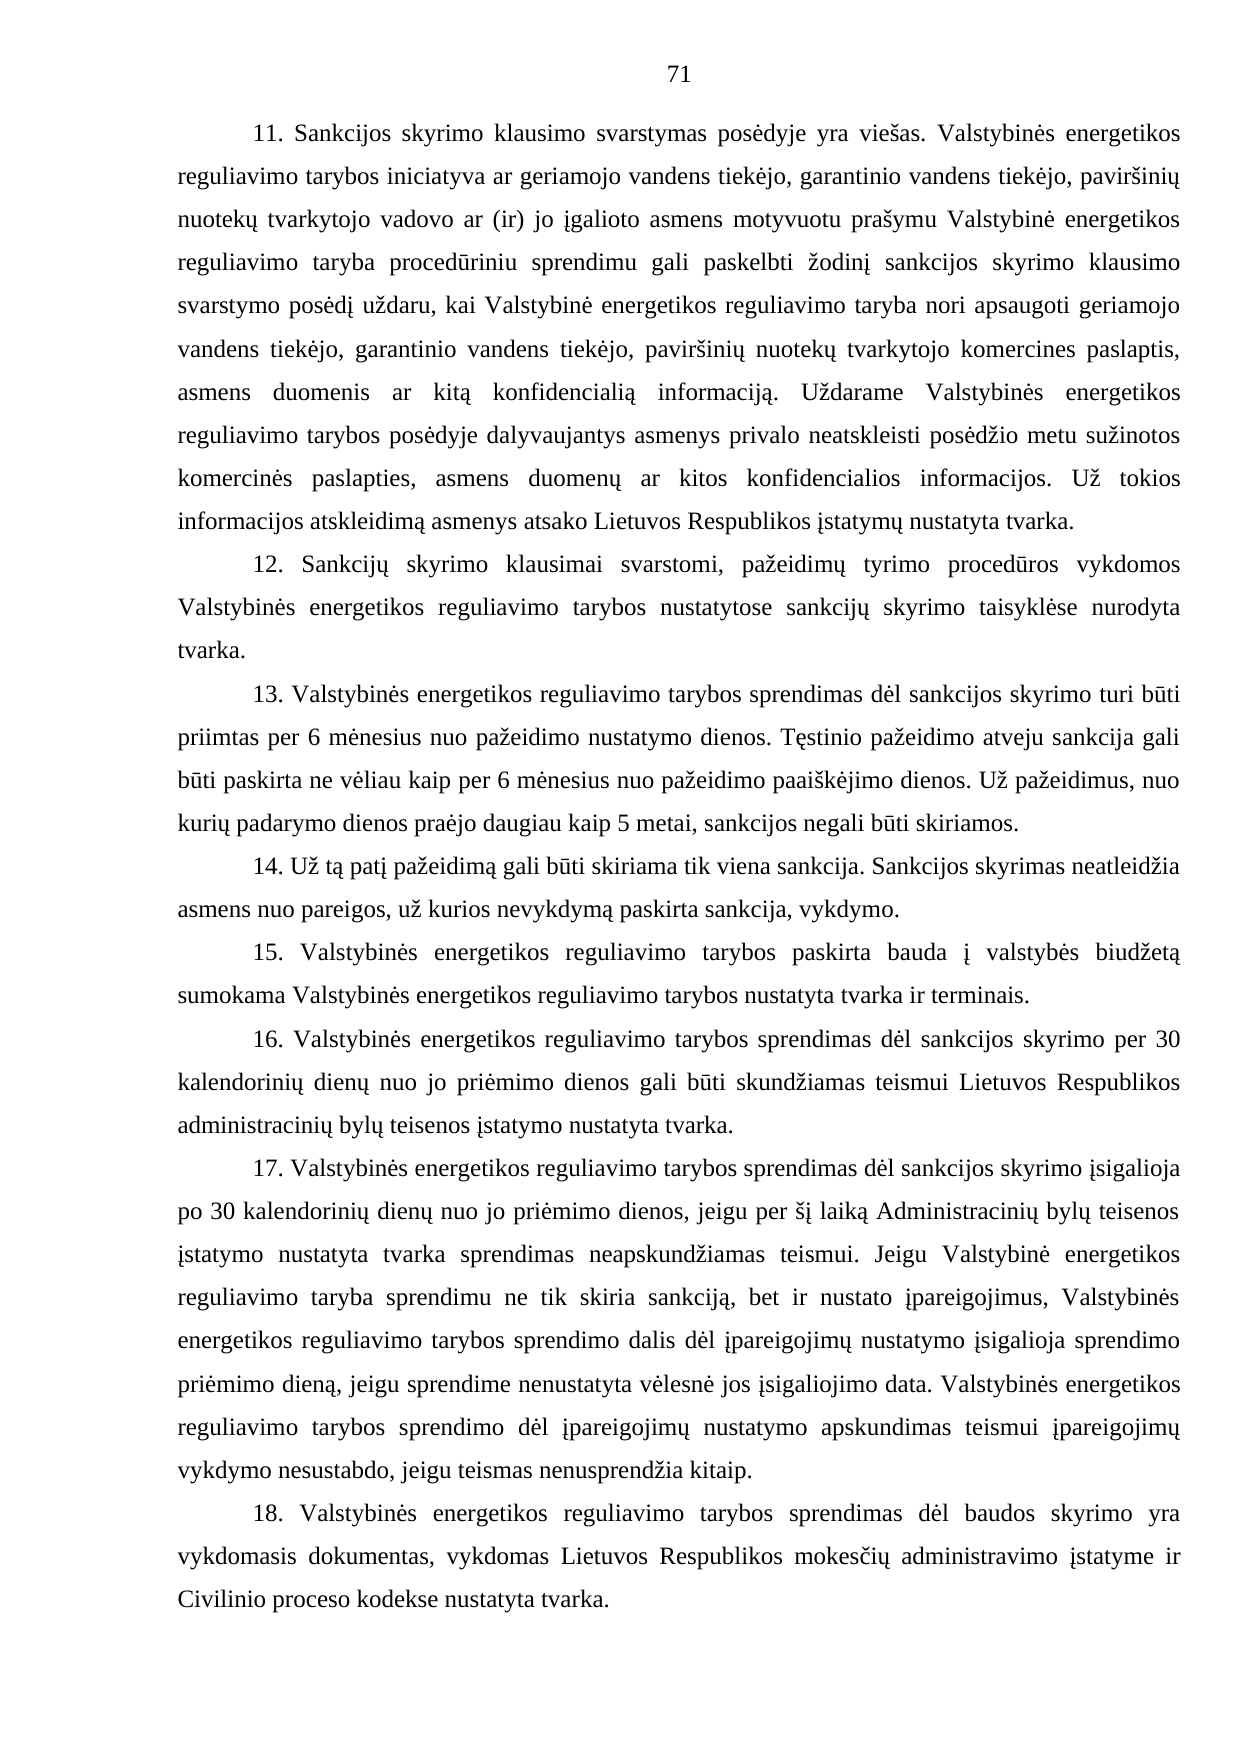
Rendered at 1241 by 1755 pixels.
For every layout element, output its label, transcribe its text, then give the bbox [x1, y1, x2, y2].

text 18. Valstybinės energetikos reguliavimo tarybos sprendimas dėl baudos skyrimo yra vykdomasis dokumentas, vykdomas Lietuvos Respublikos mokesčių administravimo įstatyme ir Civilinio proceso kodekse nustatyta tvarka. [177, 1498, 1181, 1613]
text 13. Valstybinės energetikos reguliavimo tarybos sprendimas dėl sankcijos skyrimo turi būti priimtas per 6 mėnesius nuo pažeidimo nustatymo dienos. Tęstinio pažeidimo atveju sankcija gali būti paskirta ne vėliau kaip per 6 mėnesius nuo pažeidimo paaiškėjimo dienos. Už pažeidimus, nuo kurių padarymo dienos praėjo daugiau kaip 5 metai, sankcijos negali būti skiriamos. [177, 679, 1181, 837]
text 14. Už tą patį pažeidimą gali būti skiriama tik viena sankcija. Sankcijos skyrimas neatleidžia asmens nuo pareigos, už kurios nevykdymą paskirta sankcija, vykdymo. [177, 851, 1181, 923]
text 12. Sankcijų skyrimo klausimai svarstomi, pažeidimų tyrimo procedūros vykdomos Valstybinės energetikos reguliavimo tarybos nustatytose sankcijų skyrimo taisyklėse nurodyta tvarka. [177, 549, 1181, 664]
text 15. Valstybinės energetikos reguliavimo tarybos paskirta bauda į valstybės biudžetą sumokama Valstybinės energetikos reguliavimo tarybos nustatyta tvarka ir terminais. [177, 937, 1181, 1009]
text 17. Valstybinės energetikos reguliavimo tarybos sprendimas dėl sankcijos skyrimo įsigalioja po 30 kalendorinių dienų nuo jo priėmimo dienos, jeigu per šį laiką Administracinių bylų teisenos įstatymo nustatyta tvarka sprendimas neapskundžiamas teismui. Jeigu Valstybinė energetikos reguliavimo taryba sprendimu ne tik skiria sankciją, bet ir nustato įpareigojimus, Valstybinės energetikos reguliavimo tarybos sprendimo dalis dėl įpareigojimų nustatymo įsigalioja sprendimo priėmimo dieną, jeigu sprendime nenustatyta vėlesnė jos įsigaliojimo data. Valstybinės energetikos reguliavimo tarybos sprendimo dėl įpareigojimų nustatymo apskundimas teismui įpareigojimų vykdymo nesustabdo, jeigu teismas nenusprendžia kitaip. [177, 1153, 1181, 1484]
text 11. Sankcijos skyrimo klausimo svarstymas posėdyje yra viešas. Valstybinės energetikos reguliavimo tarybos iniciatyva ar geriamojo vandens tiekėjo, garantinio vandens tiekėjo, paviršinių nuotekų tvarkytojo vadovo ar (ir) jo įgalioto asmens motyvuotu prašymu Valstybinė energetikos reguliavimo taryba procedūriniu sprendimu gali paskelbti žodinį sankcijos skyrimo klausimo svarstymo posėdį uždaru, kai Valstybinė energetikos reguliavimo taryba nori apsaugoti geriamojo vandens tiekėjo, garantinio vandens tiekėjo, paviršinių nuotekų tvarkytojo komercines paslaptis, asmens duomenis ar kitą konfidencialią informaciją. Uždarame Valstybinės energetikos reguliavimo tarybos posėdyje dalyvaujantys asmenys privalo neatskleisti posėdžio metu sužinotos komercinės paslapties, asmens duomenų ar kitos konfidencialios informacijos. Už tokios informacijos atskleidimą asmenys atsako Lietuvos Respublikos įstatymų nustatyta tvarka. [177, 118, 1181, 535]
text 16. Valstybinės energetikos reguliavimo tarybos sprendimas dėl sankcijos skyrimo per 30 kalendorinių dienų nuo jo priėmimo dienos gali būti skundžiamas teismui Lietuvos Respublikos administracinių bylų teisenos įstatymo nustatyta tvarka. [177, 1024, 1181, 1139]
